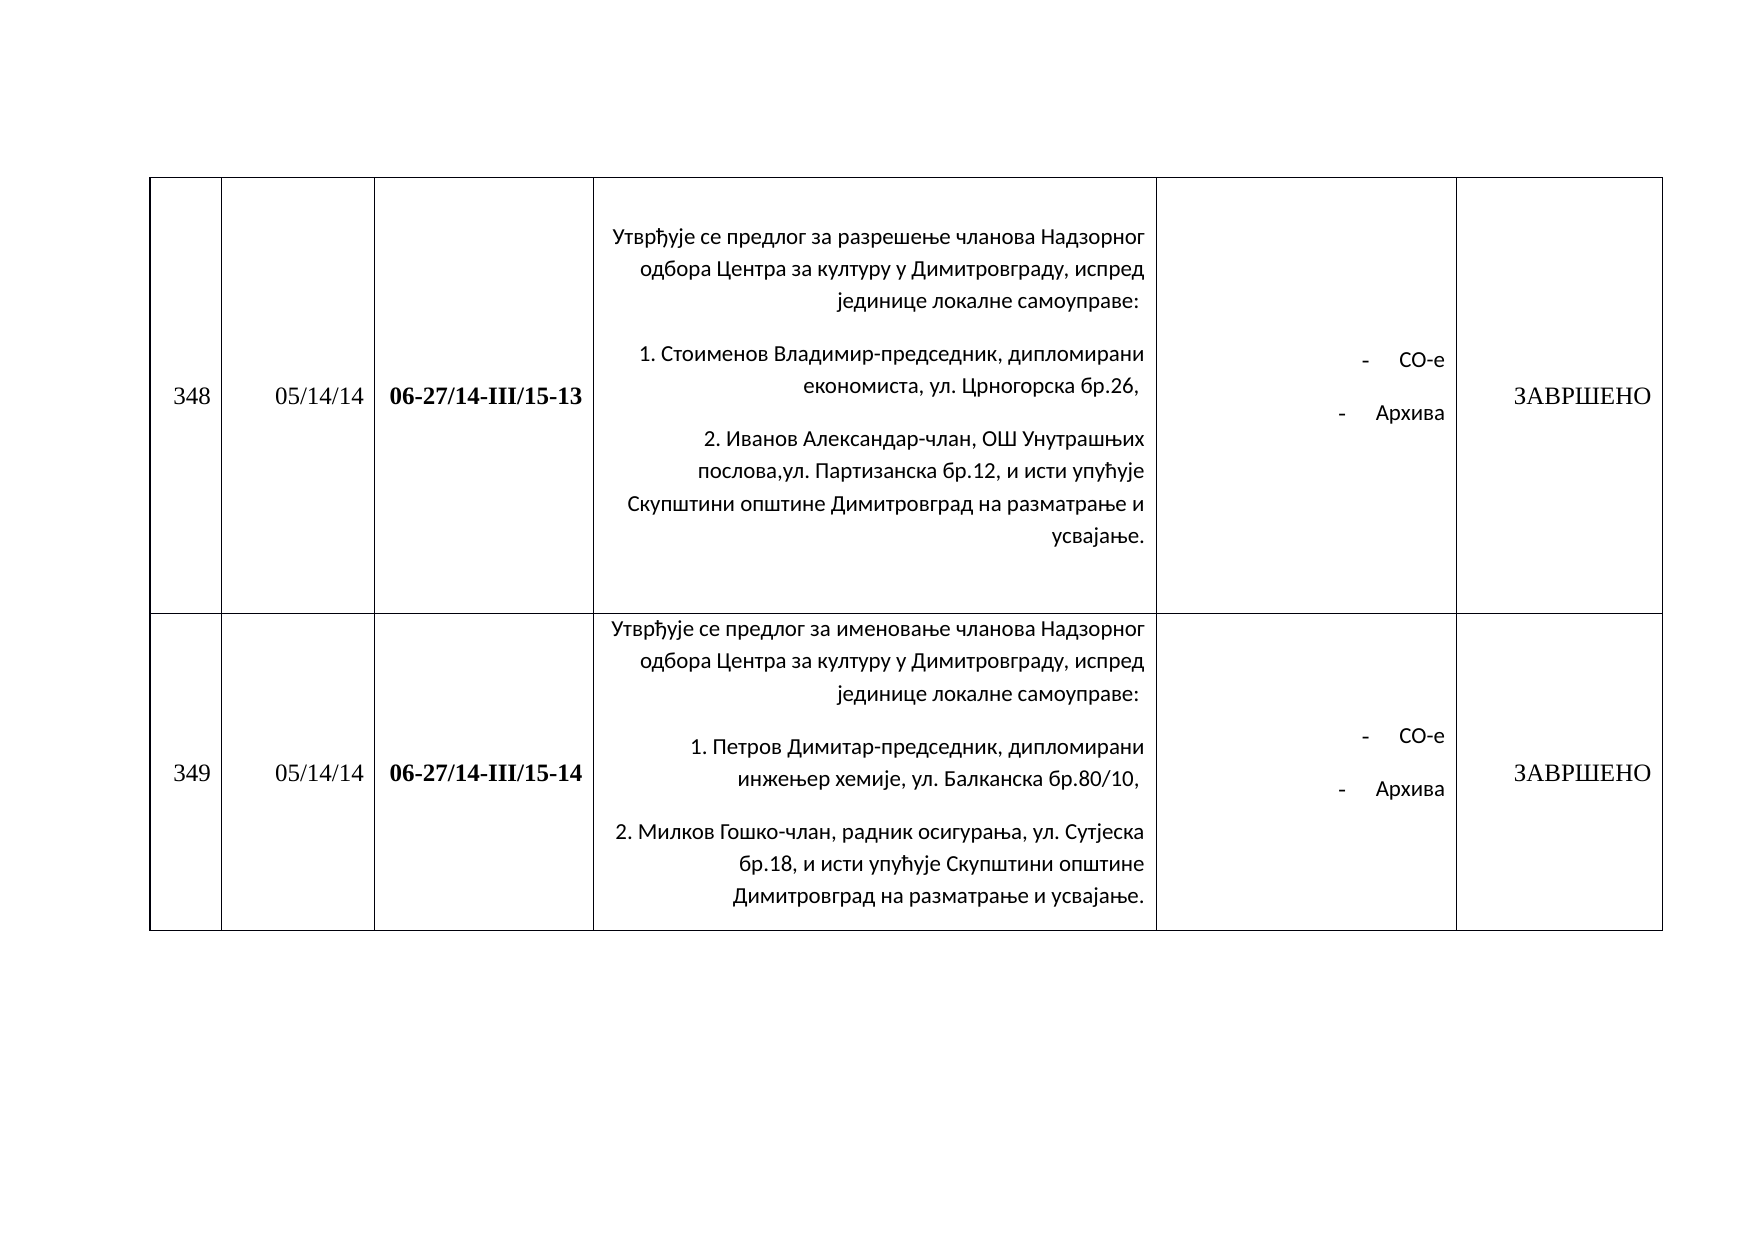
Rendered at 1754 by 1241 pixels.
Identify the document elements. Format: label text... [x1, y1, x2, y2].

table_cell Утврђује се предлог за разрешење чланова Надзорног одбора Центра за културу у Димитровграду, испред јединице локалне самоуправе: 1. Стоименов Владимир-председник, дипломирани економиста, ул. Црногорска бр.26, 2. Иванов Александар-члан, ОШ Унутрашњих послова,ул. Партизанска бр.12, и исти упућује Скупштини општине Димитровград на разматрање и усвајање. [594, 178, 1156, 613]
table_cell СО-е Архива [1157, 614, 1456, 930]
table_cell 348 [151, 178, 221, 613]
table_cell 349 [151, 614, 221, 930]
table_cell СО-е Архива [1157, 178, 1456, 613]
table_cell 14.05.14 [222, 178, 374, 613]
table_cell 06-27/14-III/15-14 [375, 614, 593, 930]
table_cell ЗАВРШЕНО [1457, 178, 1662, 613]
table_cell 14.05.14 [222, 614, 374, 930]
table_cell Утврђује се предлог за именовање чланова Надзорног одбора Центра за културу у Димитровграду, испред јединице локалне самоуправе: 1. Петров Димитар-председник, дипломирани инжењер хемије, ул. Балканска бр.80/10, 2. Милков Гошко-члан, радник осигурања, ул. Сутјеска бр.18, и исти упућује Скупштини општине Димитровград на разматрање и усвајање. [594, 614, 1156, 930]
table_cell 06-27/14-III/15-13 [375, 178, 593, 613]
table_cell ЗАВРШЕНО [1457, 614, 1662, 930]
